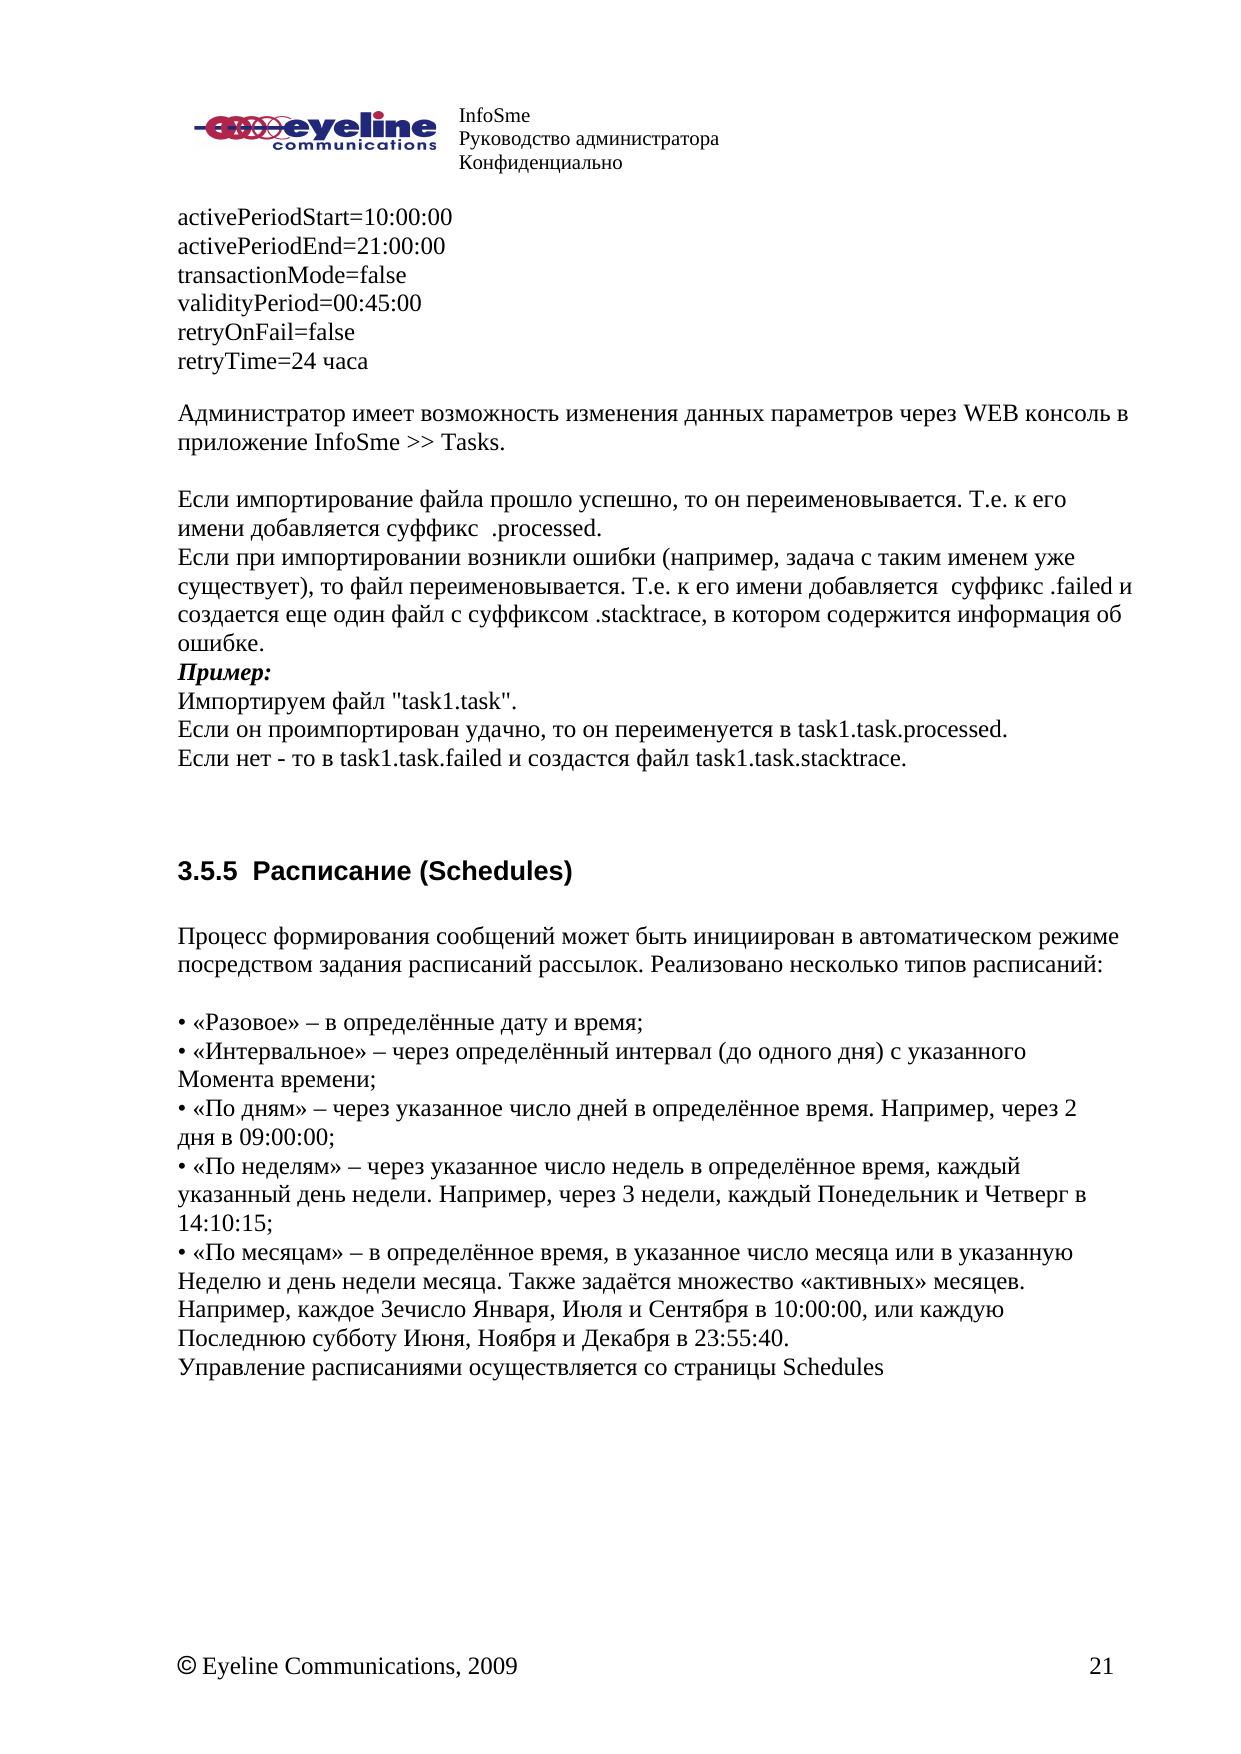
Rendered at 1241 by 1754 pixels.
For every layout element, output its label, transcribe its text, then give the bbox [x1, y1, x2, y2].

text Импортируем файл "task1.task". [177, 686, 1152, 714]
text Пример: [177, 657, 1152, 686]
text создается еще один файл с суффиксом .stacktrace, в котором содержится информация об ошибке. [177, 599, 1152, 657]
text Процесс формирования сообщений может быть инициирован в автоматическом режиме [177, 921, 1152, 949]
text Момента времени; [177, 1064, 1152, 1093]
text • «По месяцам» – в определённое время, в указанное число месяца или в указанную [177, 1237, 1152, 1266]
text Управление расписаниями осуществляется со страницы Schedules [177, 1352, 1152, 1381]
text дня в 09:00:00; [177, 1122, 1152, 1151]
text Неделю и день недели месяца. Также задаётся множество «активных» месяцев. [177, 1266, 1152, 1294]
text посредством задания расписаний рассылок. Реализовано несколько типов расписаний: [177, 949, 1152, 978]
text Если при импортировании возникли ошибки (например, задача с таким именем уже существует), то файл переименовывается. Т.е. к его имени добавляется суффикс .failed и [177, 542, 1152, 599]
text Например, каждое 3ечисло Января, Июля и Сентября в 10:00:00, или каждую [177, 1294, 1152, 1323]
picture [194, 111, 437, 150]
text retryOnFail=false [177, 317, 1152, 346]
text • «Разовое» – в определённые дату и время; [177, 1007, 1152, 1036]
text validityPeriod=00:45:00 [177, 288, 1152, 317]
text Если он проимпортирован удачно, то он переименуется в task1.task.processed. [177, 714, 1152, 743]
text • «Интервальное» – через определённый интервал (до одного дня) с указанного [177, 1036, 1152, 1064]
text activePeriodEnd=21:00:00 [177, 231, 1152, 260]
text activePeriodStart=10:00:00 [177, 202, 1152, 231]
text имени добавляется суффикс .processed. [177, 513, 1152, 542]
text • «По неделям» – через указанное число недель в определённое время, каждый [177, 1151, 1152, 1179]
text • «По дням» – через указанное число дней в определённое время. Например, через 2 [177, 1093, 1152, 1122]
text Последнюю субботу Июня, Ноября и Декабря в 23:55:40. [177, 1323, 1152, 1352]
text transactionMode=false [177, 260, 1152, 288]
text 14:10:15; [177, 1208, 1152, 1237]
text Если нет - то в task1.task.failed и создастся файл task1.task.stacktrace. [177, 743, 1152, 772]
subtitle Расписание (Schedules) [177, 854, 1152, 886]
text Если импортирование файла прошло успешно, то он переименовывается. Т.е. к его [177, 484, 1152, 513]
text Администратор имеет возможность изменения данных параметров через WEB консоль в приложение InfoSme >> Tasks. [177, 398, 1152, 456]
text retryTime=24 часа [177, 346, 1152, 375]
text указанный день недели. Например, через 3 недели, каждый Понедельник и Четверг в [177, 1179, 1152, 1208]
